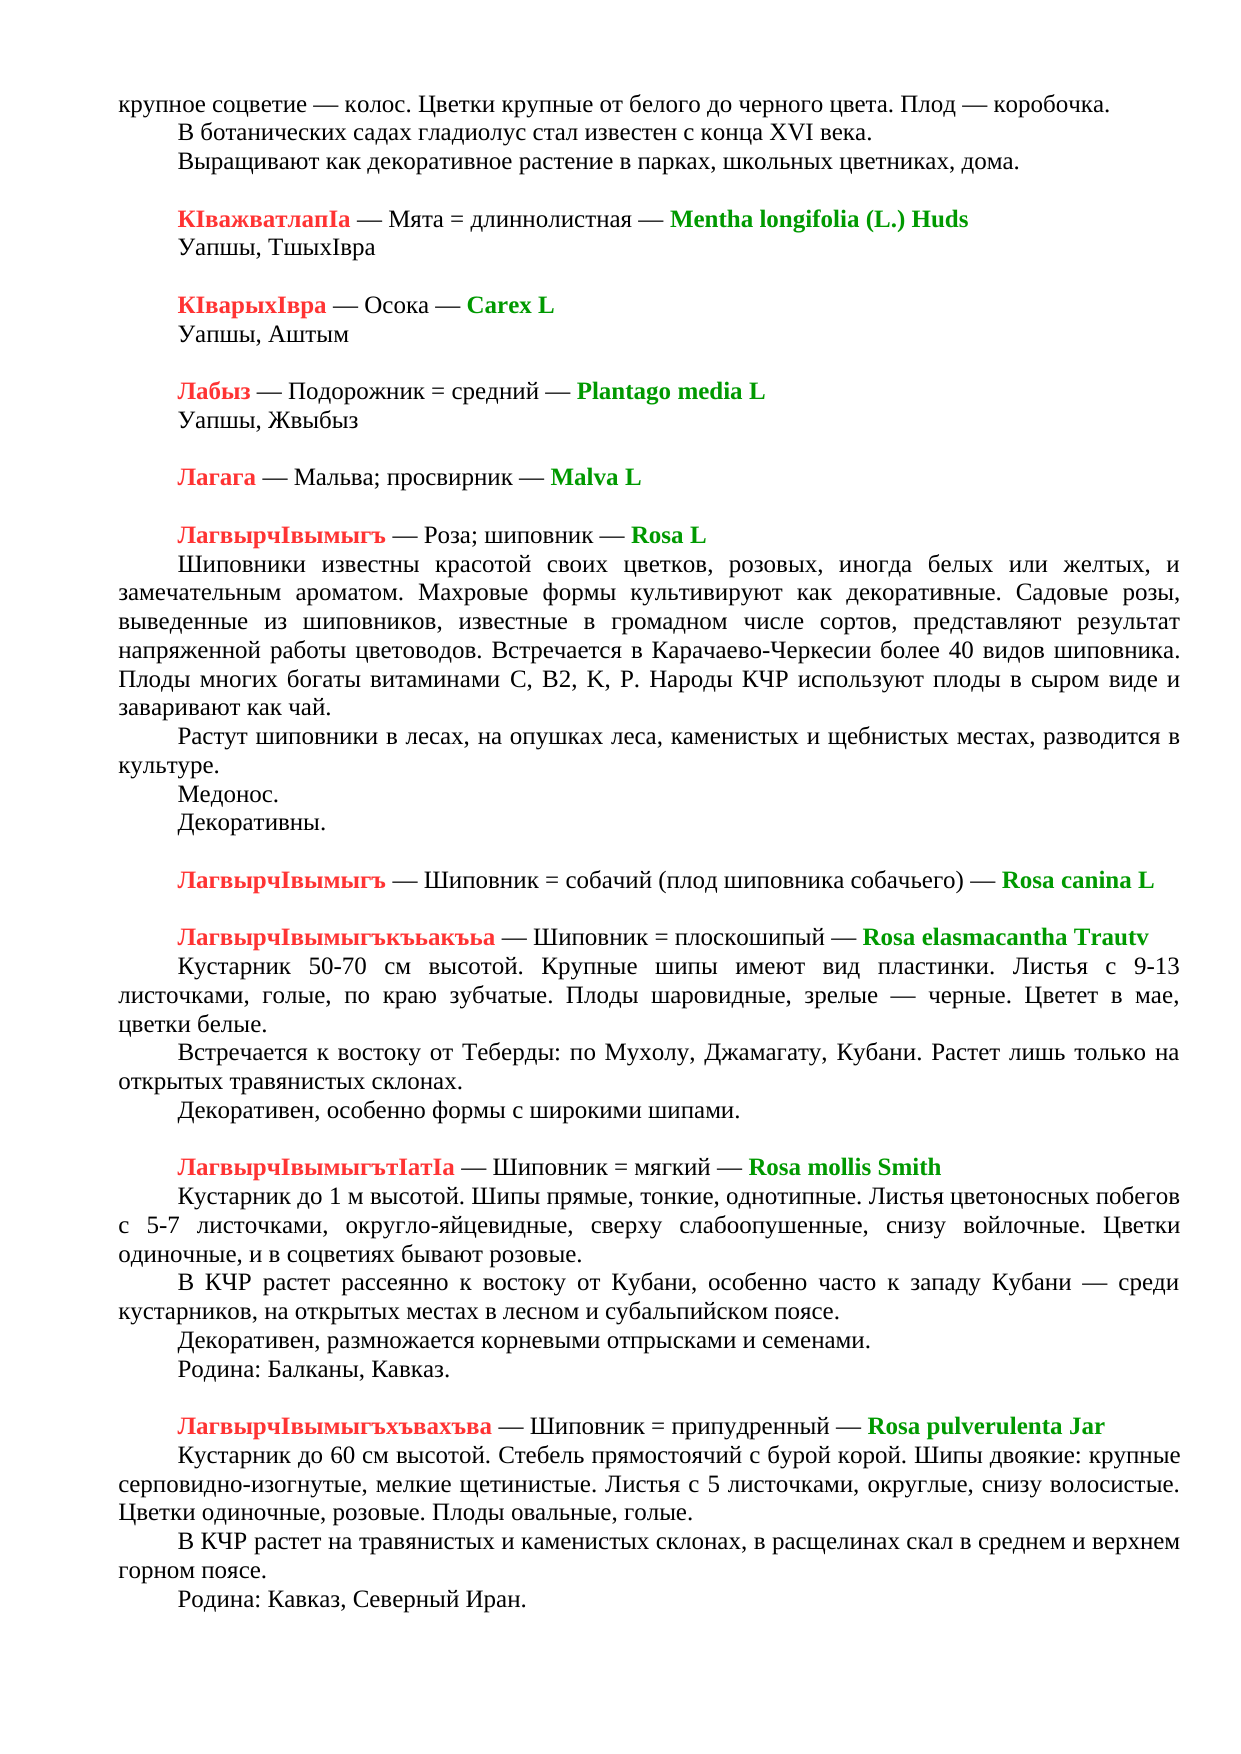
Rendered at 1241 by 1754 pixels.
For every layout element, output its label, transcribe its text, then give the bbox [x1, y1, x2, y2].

text Кустарник до 60 см высотой. Стебель прямостоячий с бурой корой. Шипы двоякие: крупные серповидно-изогнутые, мелкие щетинистые. Листья с 5 листочками, округлые, снизу волосистые. Цветки одиночные, розовые. Плоды овальные, голые. [118, 1440, 1181, 1526]
text Кустарник до 1 м высотой. Шипы прямые, тонкие, однотипные. Листья цветоносных побегов с 5-7 листочками, округло-яйцевидные, сверху слабоопушенные, снизу войлочные. Цветки одиночные, и в соцветиях бывают розовые. [118, 1181, 1181, 1267]
text Декоративен, размножается корневыми отпрысками и семенами. [118, 1325, 1181, 1354]
text В ботанических садах гладиолус стал известен с конца XVI века. [118, 117, 1181, 146]
text ЛагвырчIвымыгътIатIа — Шиповник = мягкий — Rosa mollis Smith [118, 1152, 1181, 1181]
text Растут шиповники в лесах, на опушках леса, каменистых и щебнистых местах, разводится в культуре. [118, 721, 1181, 779]
text Лабыз — Подорожник = средний — Plantago media L [118, 376, 1181, 405]
text Декоративны. [118, 807, 1181, 836]
text Шиповники известны красотой своих цветков, розовых, иногда белых или желтых, и замечательным ароматом. Махровые формы культивируют как декоративные. Садовые розы, выведенные из шиповников, известные в громадном числе сортов, представляют результат напряженной работы цветоводов. Встречается в Карачаево-Черкесии более 40 видов шиповника. Плоды многих богаты витаминами C, B2, K, P. Народы КЧР используют плоды в сыром виде и заваривают как чай. [118, 549, 1181, 721]
text КIварыхIвра — Осока — Carex L [118, 290, 1181, 319]
text ЛагвырчIвымыгъкъьакъьа — Шиповник = плоскошипый — Rosa elasmacantha Trautv [118, 922, 1181, 951]
text Уапшы, Аштым [118, 319, 1181, 347]
text Уапшы, Жвыбыз [118, 405, 1181, 434]
text Родина: Кавказ, Северный Иран. [118, 1584, 1181, 1612]
text ЛагвырчIвымыгъ — Шиповник = собачий (плод шиповника собачьего) — Rosa canina L [118, 865, 1181, 894]
text ЛагвырчIвымыгъ — Роза; шиповник — Rosa L [118, 520, 1181, 549]
text Декоративен, особенно формы с широкими шипами. [118, 1095, 1181, 1124]
text Медонос. [118, 779, 1181, 807]
text В КЧР растет на травянистых и каменистых склонах, в расщелинах скал в среднем и верхнем горном поясе. [118, 1526, 1181, 1584]
text Встречается к востоку от Теберды: по Мухолу, Джамагату, Кубани. Растет лишь только на открытых травянистых склонах. [118, 1037, 1181, 1095]
text Лагага — Мальва; просвирник — Malva L [118, 462, 1181, 491]
text ЛагвырчIвымыгъхъвахъва — Шиповник = припудренный — Rosa pulverulenta Jar [118, 1411, 1181, 1440]
text Родина: Балканы, Кавказ. [118, 1354, 1181, 1382]
text В КЧР растет рассеянно к востоку от Кубани, особенно часто к западу Кубани — среди кустарников, на открытых местах в лесном и субальпийском поясе. [118, 1267, 1181, 1325]
text Выращивают как декоративное растение в парках, школьных цветниках, дома. [118, 146, 1181, 175]
text Уапшы, ТшыхIвра [118, 232, 1181, 261]
text крупное соцветие — колос. Цветки крупные от белого до черного цвета. Плод — коробочка. [118, 89, 1181, 117]
text КIважватлапIа — Мята = длиннолистная — Mentha longifolia (L.) Huds [118, 204, 1181, 232]
text Кустарник 50-70 см высотой. Крупные шипы имеют вид пластинки. Листья с 9-13 листочками, голые, по краю зубчатые. Плоды шаровидные, зрелые — черные. Цветет в мае, цветки белые. [118, 951, 1181, 1037]
